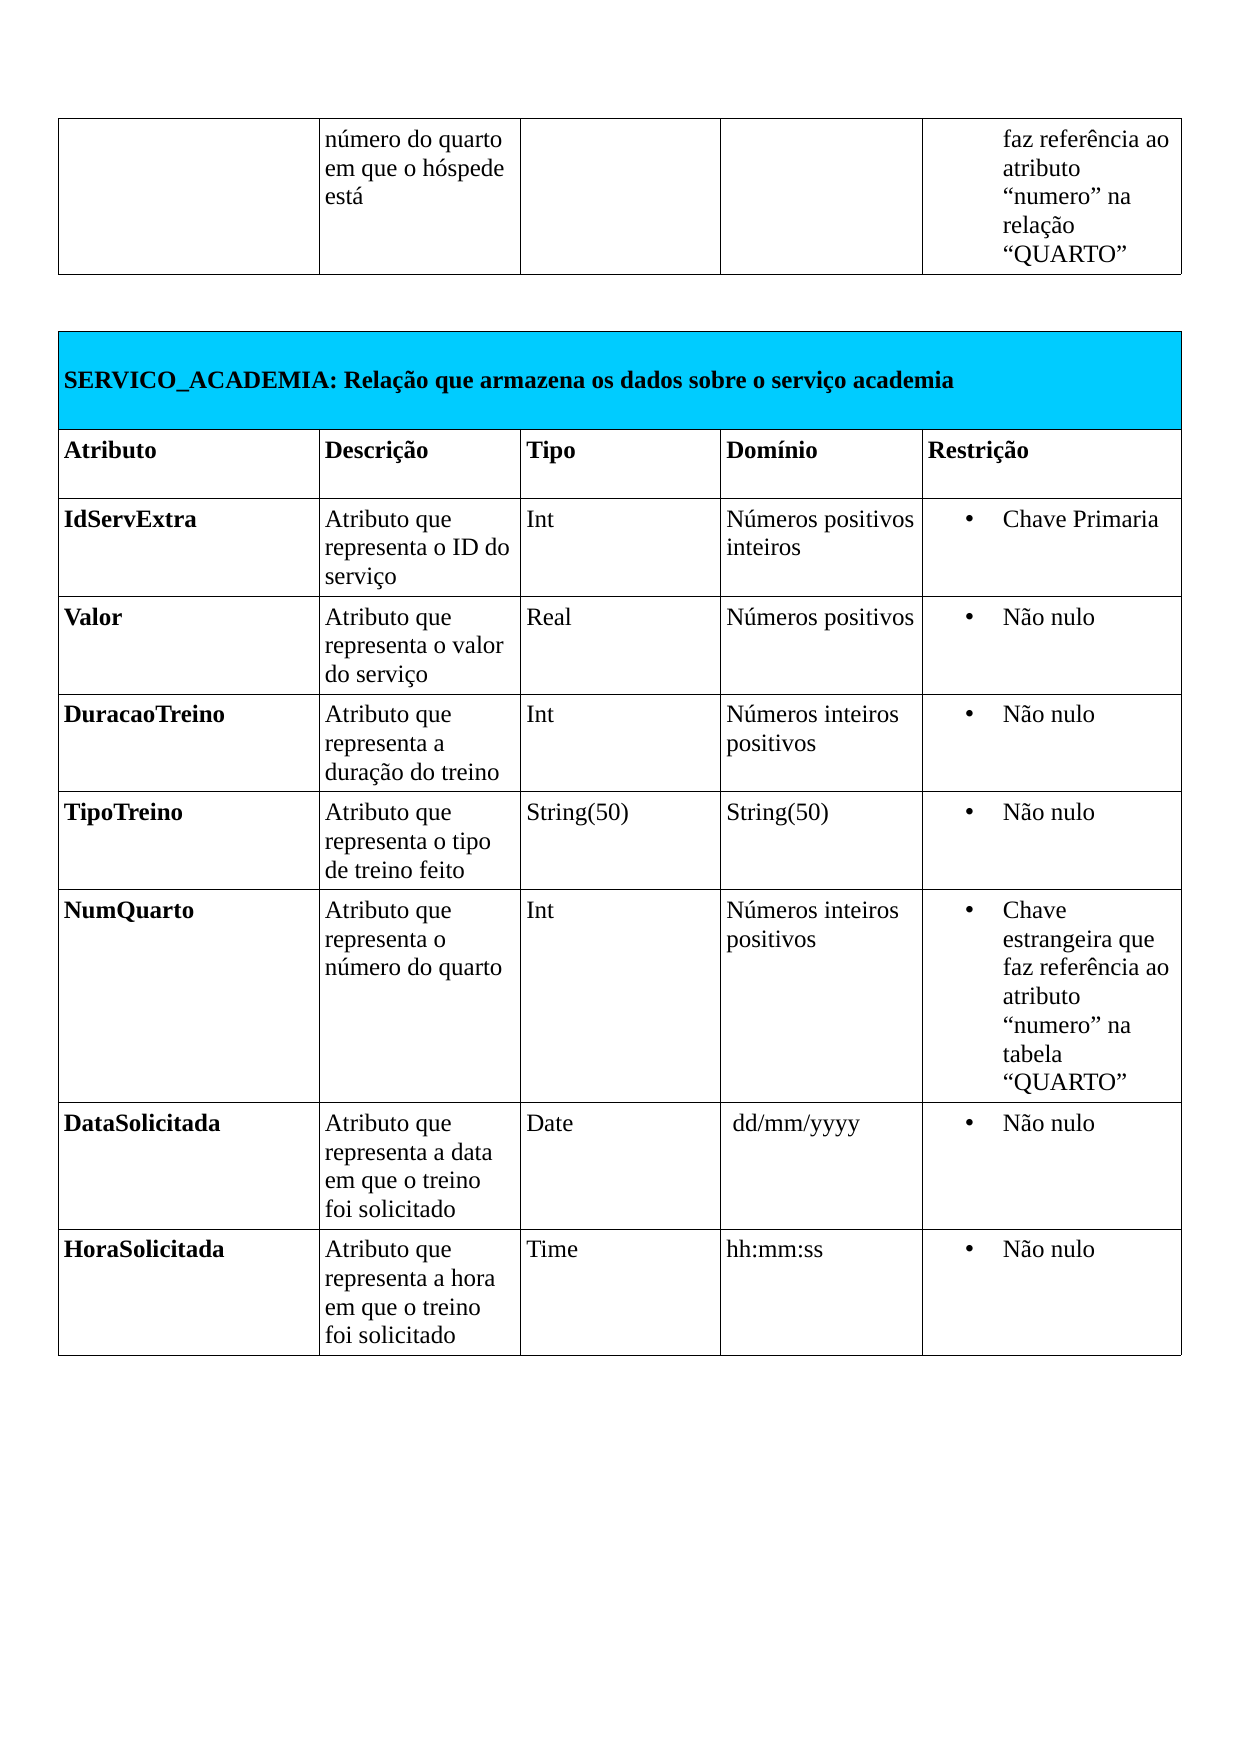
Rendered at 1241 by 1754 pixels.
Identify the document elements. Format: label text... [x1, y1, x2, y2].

table_cell [721, 119, 922, 273]
table_cell Real [521, 597, 720, 693]
table_cell IdServExtra [59, 499, 319, 596]
table_cell Atributo que representa a data em que o treino foi solicitado [320, 1103, 520, 1228]
table_header SERVICO_ACADEMIA: Relação que armazena os dados sobre o serviço academia [59, 332, 1181, 429]
table_cell hh:mm:ss [721, 1230, 922, 1355]
table_cell Chave estrangeira que faz referência ao atributo “numero” na tabela “QUARTO” [923, 890, 1181, 1102]
table_cell Valor [59, 597, 319, 693]
table_cell Tipo [521, 430, 720, 498]
table_cell Não nulo [923, 695, 1181, 791]
table_cell Atributo que representa a hora em que o treino foi solicitado [320, 1230, 520, 1355]
table_cell Atributo que representa o ID do serviço [320, 499, 520, 596]
table_cell Atributo que representa a duração do treino [320, 695, 520, 791]
table_cell Time [521, 1230, 720, 1355]
table_cell NumQuarto [59, 890, 319, 1102]
table_cell Não nulo [923, 1230, 1181, 1355]
table_cell Domínio [721, 430, 922, 498]
table_cell Atributo [59, 430, 319, 498]
table_cell número do quarto em que o hóspede está [320, 119, 520, 273]
table_cell TipoTreino [59, 792, 319, 889]
table_cell Não nulo [923, 1103, 1181, 1228]
table_cell Date [521, 1103, 720, 1228]
table_cell Números inteiros positivos [721, 695, 922, 791]
table_cell HoraSolicitada [59, 1230, 319, 1355]
table_cell Não nulo [923, 597, 1181, 693]
table_cell Atributo que representa o valor do serviço [320, 597, 520, 693]
table_cell String(50) [521, 792, 720, 889]
table_cell [59, 119, 319, 273]
table_cell Atributo que representa o tipo de treino feito [320, 792, 520, 889]
table_cell Números inteiros positivos [721, 890, 922, 1102]
table_cell DuracaoTreino [59, 695, 319, 791]
table_cell Descrição [320, 430, 520, 498]
table_cell [521, 119, 720, 273]
table_cell Não nulo [923, 792, 1181, 889]
table_cell Int [521, 890, 720, 1102]
table_cell faz referência ao atributo “numero” na relação “QUARTO” [923, 119, 1181, 273]
table_cell Int [521, 695, 720, 791]
table_cell Chave Primaria [923, 499, 1181, 596]
table_cell Int [521, 499, 720, 596]
table_cell dd/mm/yyyy [721, 1103, 922, 1228]
table_cell Restrição [923, 430, 1181, 498]
table_cell Números positivos inteiros [721, 499, 922, 596]
table_cell Números positivos [721, 597, 922, 693]
table_cell String(50) [721, 792, 922, 889]
table_cell DataSolicitada [59, 1103, 319, 1228]
table_cell Atributo que representa o número do quarto [320, 890, 520, 1102]
